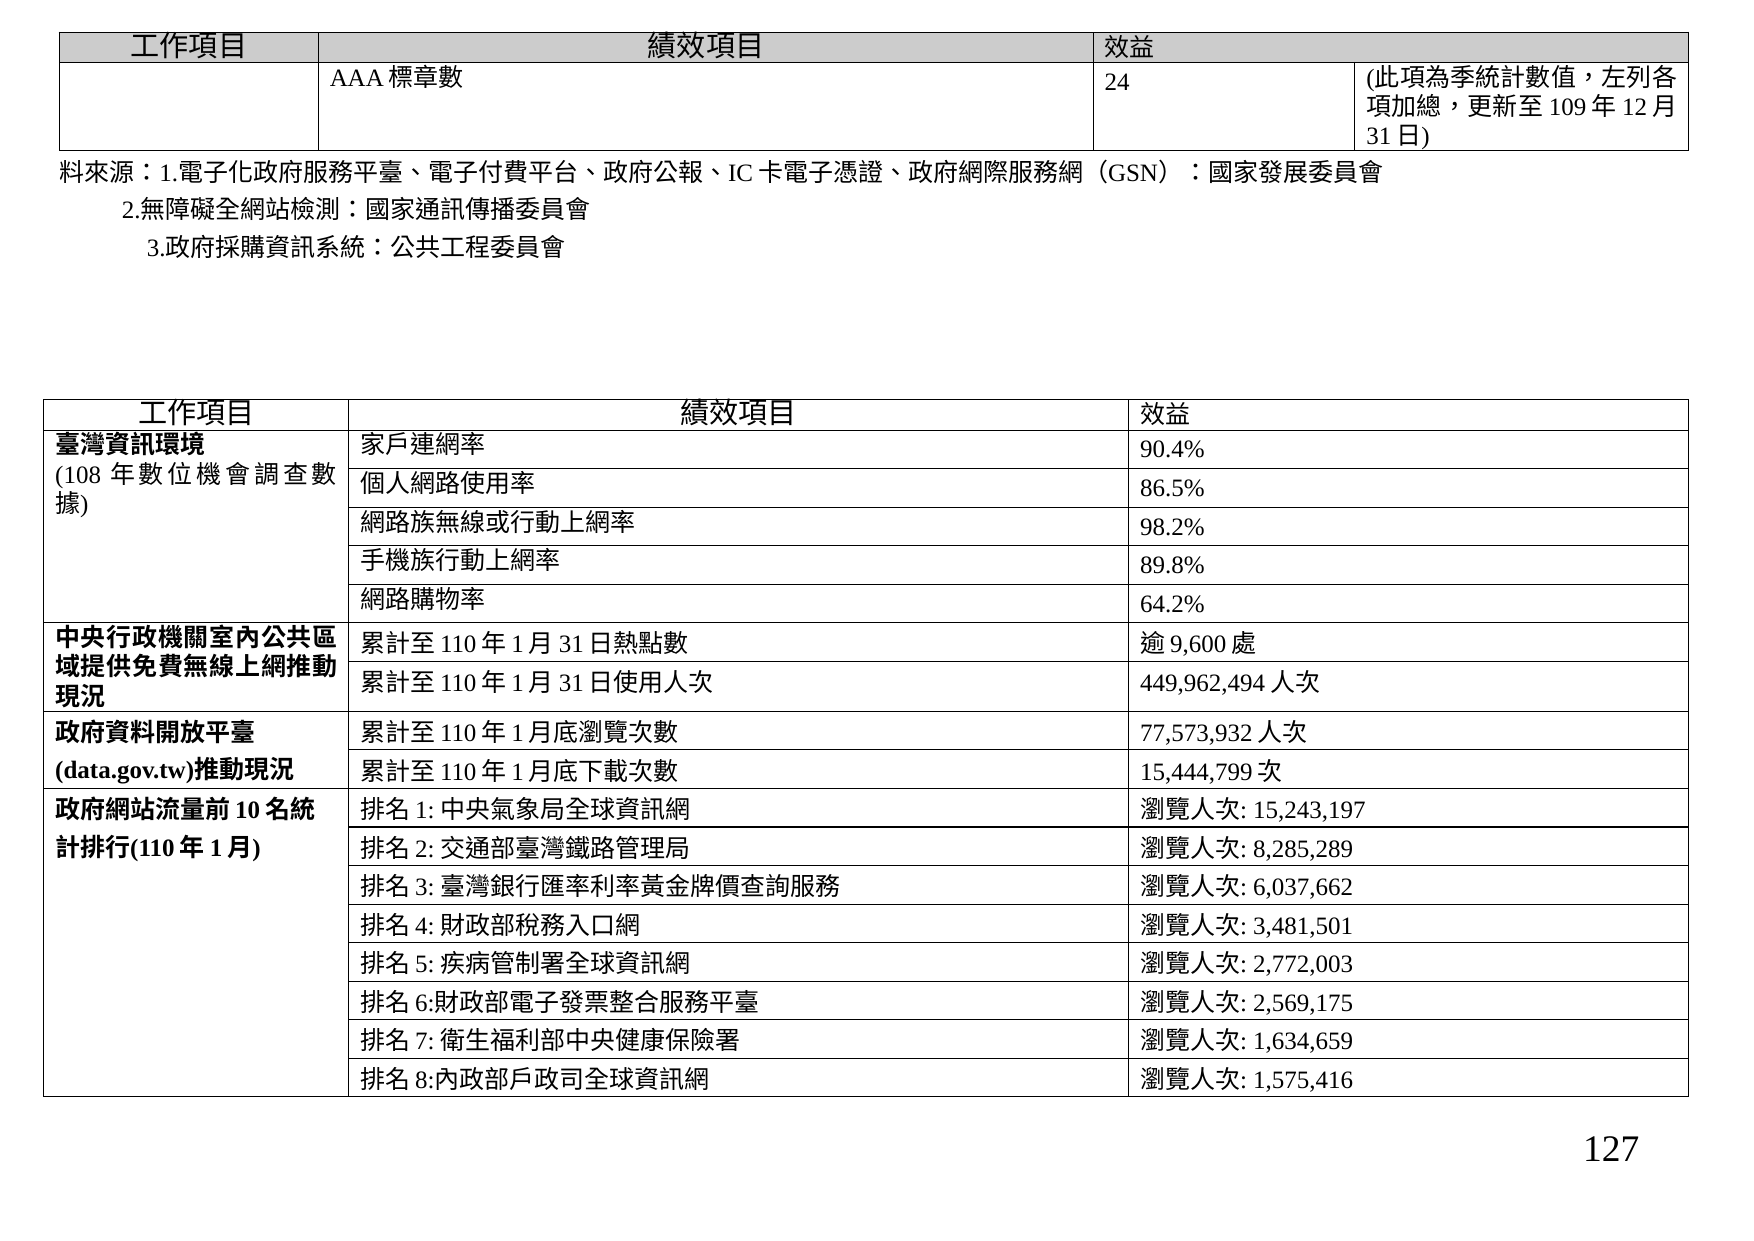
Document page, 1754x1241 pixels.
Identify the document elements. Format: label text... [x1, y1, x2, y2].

table_cell 累計至110年1月底下載次數 [349, 750, 1128, 788]
table_cell 瀏覽人次: 3,481,501 [1129, 905, 1688, 942]
table_cell 個人網路使用率 [349, 469, 1128, 507]
table_cell 累計至110年1月31日使用人次 [349, 662, 1128, 711]
table_cell 排名7: 衛生福利部中央健康保險署 [349, 1020, 1128, 1058]
table_cell 排名8:內政部戶政司全球資訊網 [349, 1059, 1128, 1096]
table_cell 瀏覽人次: 8,285,289 [1129, 828, 1688, 865]
table_cell 64.2% [1129, 585, 1688, 622]
table_cell 瀏覽人次: 2,772,003 [1129, 943, 1688, 981]
table_cell 86.5% [1129, 469, 1688, 507]
table_cell 中央行政機關室內公共區域提供免費無線上網推動現況 [44, 623, 348, 711]
table_cell 15,444,799次 [1129, 750, 1688, 788]
table_cell 網路族無線或行動上網率 [349, 508, 1128, 545]
table_cell 累計至110年1月底瀏覽次數 [349, 712, 1128, 749]
table_cell 網路購物率 [349, 585, 1128, 622]
table_cell 累計至110年1月31日熱點數 [349, 623, 1128, 661]
table_cell 政府資料開放平臺(data.gov.tw)推動現況 [44, 712, 348, 788]
table_cell 排名4: 財政部稅務入口網 [349, 905, 1128, 942]
table_cell 90.4% [1129, 431, 1688, 468]
text 2.無障礙全網站檢測：國家通訊傳播委員會 [59, 189, 1639, 226]
table_cell 98.2% [1129, 508, 1688, 545]
table_cell 政府網站流量前10名統計排行(110年1月) [44, 789, 348, 1096]
table_cell (此項為季統計數值，左列各項加總，更新至109年12月31日) [1355, 63, 1688, 150]
table_header 效益 [1094, 33, 1688, 62]
table_cell 449,962,494人次 [1129, 662, 1688, 711]
table_cell 89.8% [1129, 546, 1688, 584]
table_cell 瀏覽人次: 6,037,662 [1129, 866, 1688, 903]
table_cell [60, 63, 318, 150]
table_cell AAA標章數 [319, 63, 1093, 150]
table_header 工作項目 [60, 33, 318, 62]
table_header 績效項目 [349, 400, 1128, 429]
table_cell 排名3: 臺灣銀行匯率利率黃金牌價查詢服務 [349, 866, 1128, 903]
text 3.政府採購資訊系統：公共工程委員會 [59, 226, 1639, 264]
table_cell 瀏覽人次: 1,575,416 [1129, 1059, 1688, 1096]
table_cell 排名1: 中央氣象局全球資訊網 [349, 789, 1128, 826]
table_cell 臺灣資訊環境 (108年數位機會調查數據) [44, 431, 348, 622]
table_cell 77,573,932人次 [1129, 712, 1688, 749]
table_cell 排名5: 疾病管制署全球資訊網 [349, 943, 1128, 981]
table_cell 逾9,600處 [1129, 623, 1688, 661]
table_cell 24 [1094, 63, 1354, 150]
table_cell 瀏覽人次: 1,634,659 [1129, 1020, 1688, 1058]
table_header 工作項目 [44, 400, 348, 429]
table_cell 手機族行動上網率 [349, 546, 1128, 584]
table_cell 排名2: 交通部臺灣鐵路管理局 [349, 828, 1128, 865]
table_cell 瀏覽人次: 2,569,175 [1129, 982, 1688, 1019]
table_cell 排名6:財政部電子發票整合服務平臺 [349, 982, 1128, 1019]
text 料來源：1.電子化政府服務平臺、電子付費平台、政府公報、IC卡電子憑證、政府網際服務網（GSN）：國家發展委員會 [59, 151, 1639, 189]
table_header 績效項目 [319, 33, 1093, 62]
table_header 效益 [1129, 400, 1688, 429]
table_cell 瀏覽人次: 15,243,197 [1129, 789, 1688, 826]
table_cell 家戶連網率 [349, 431, 1128, 468]
